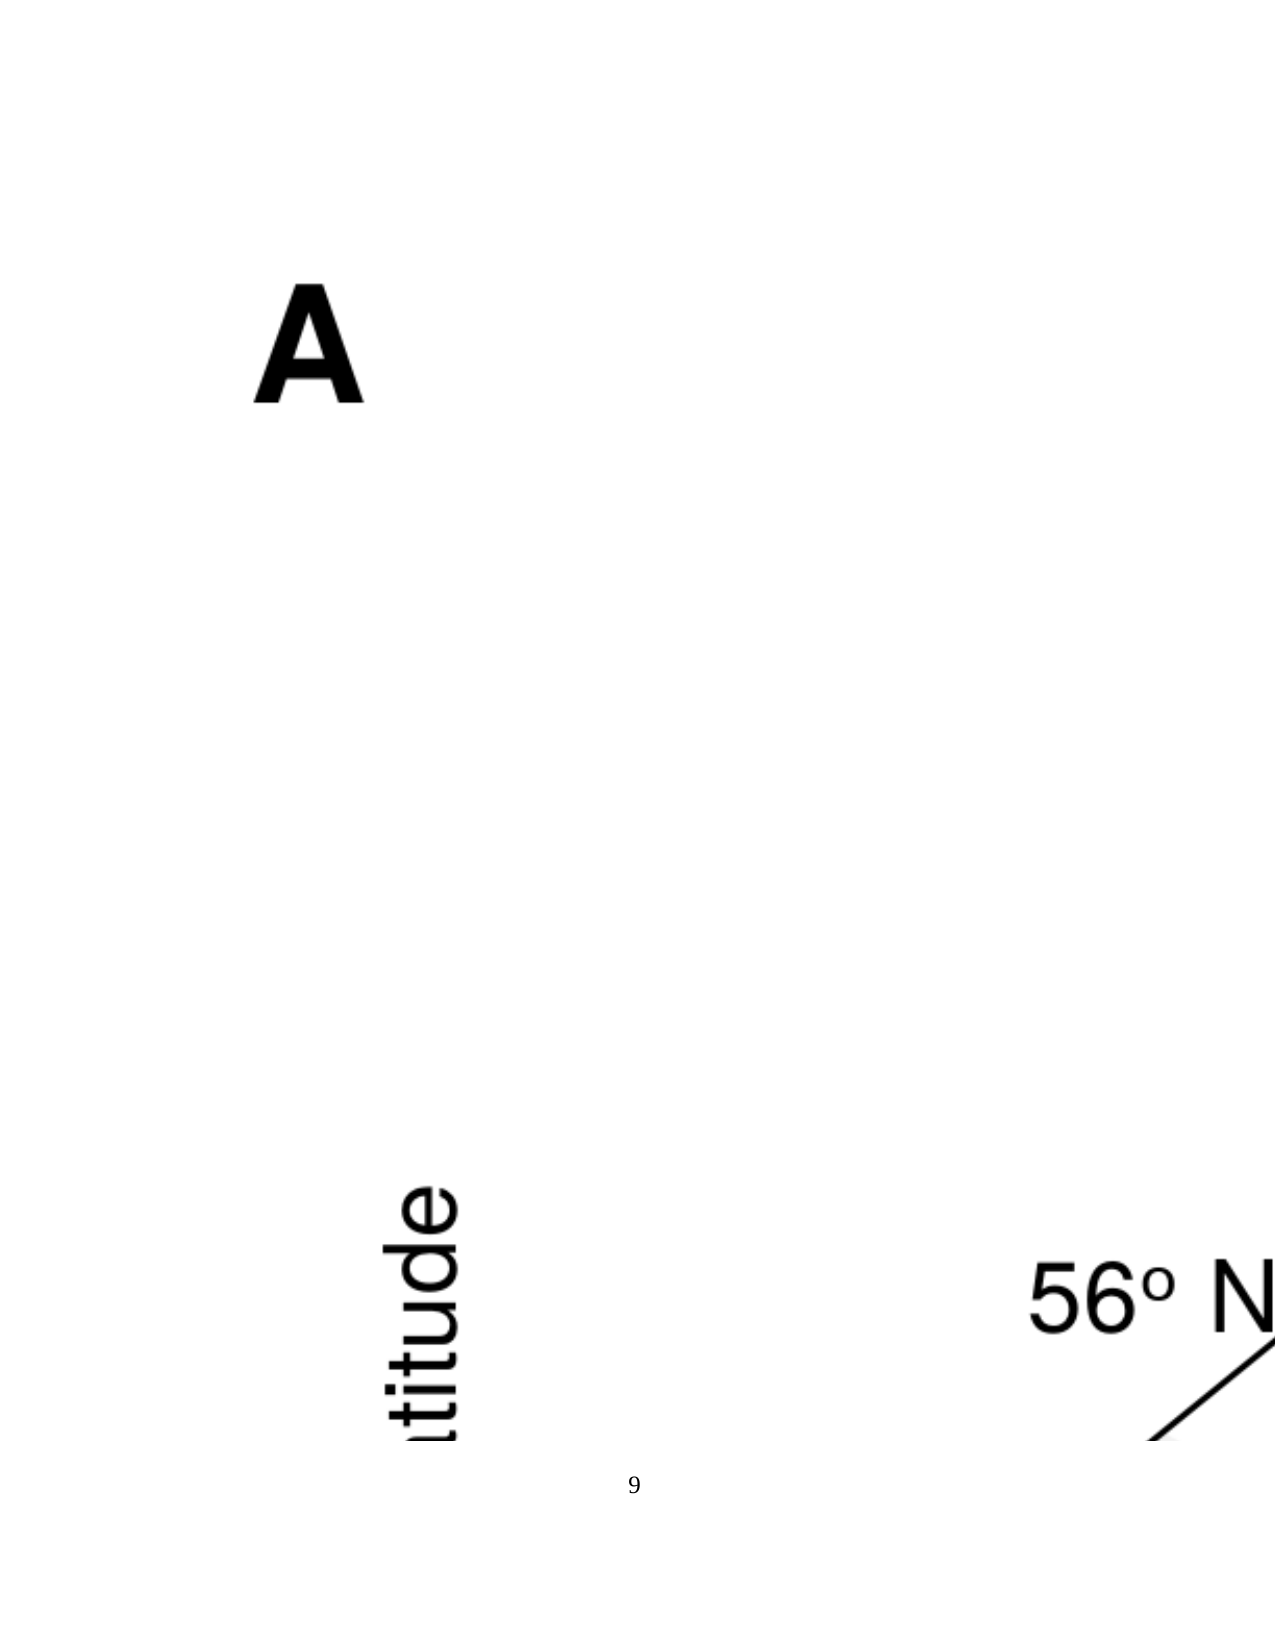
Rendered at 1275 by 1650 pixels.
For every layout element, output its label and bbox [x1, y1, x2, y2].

picture [150, 150, 1275, 1441]
